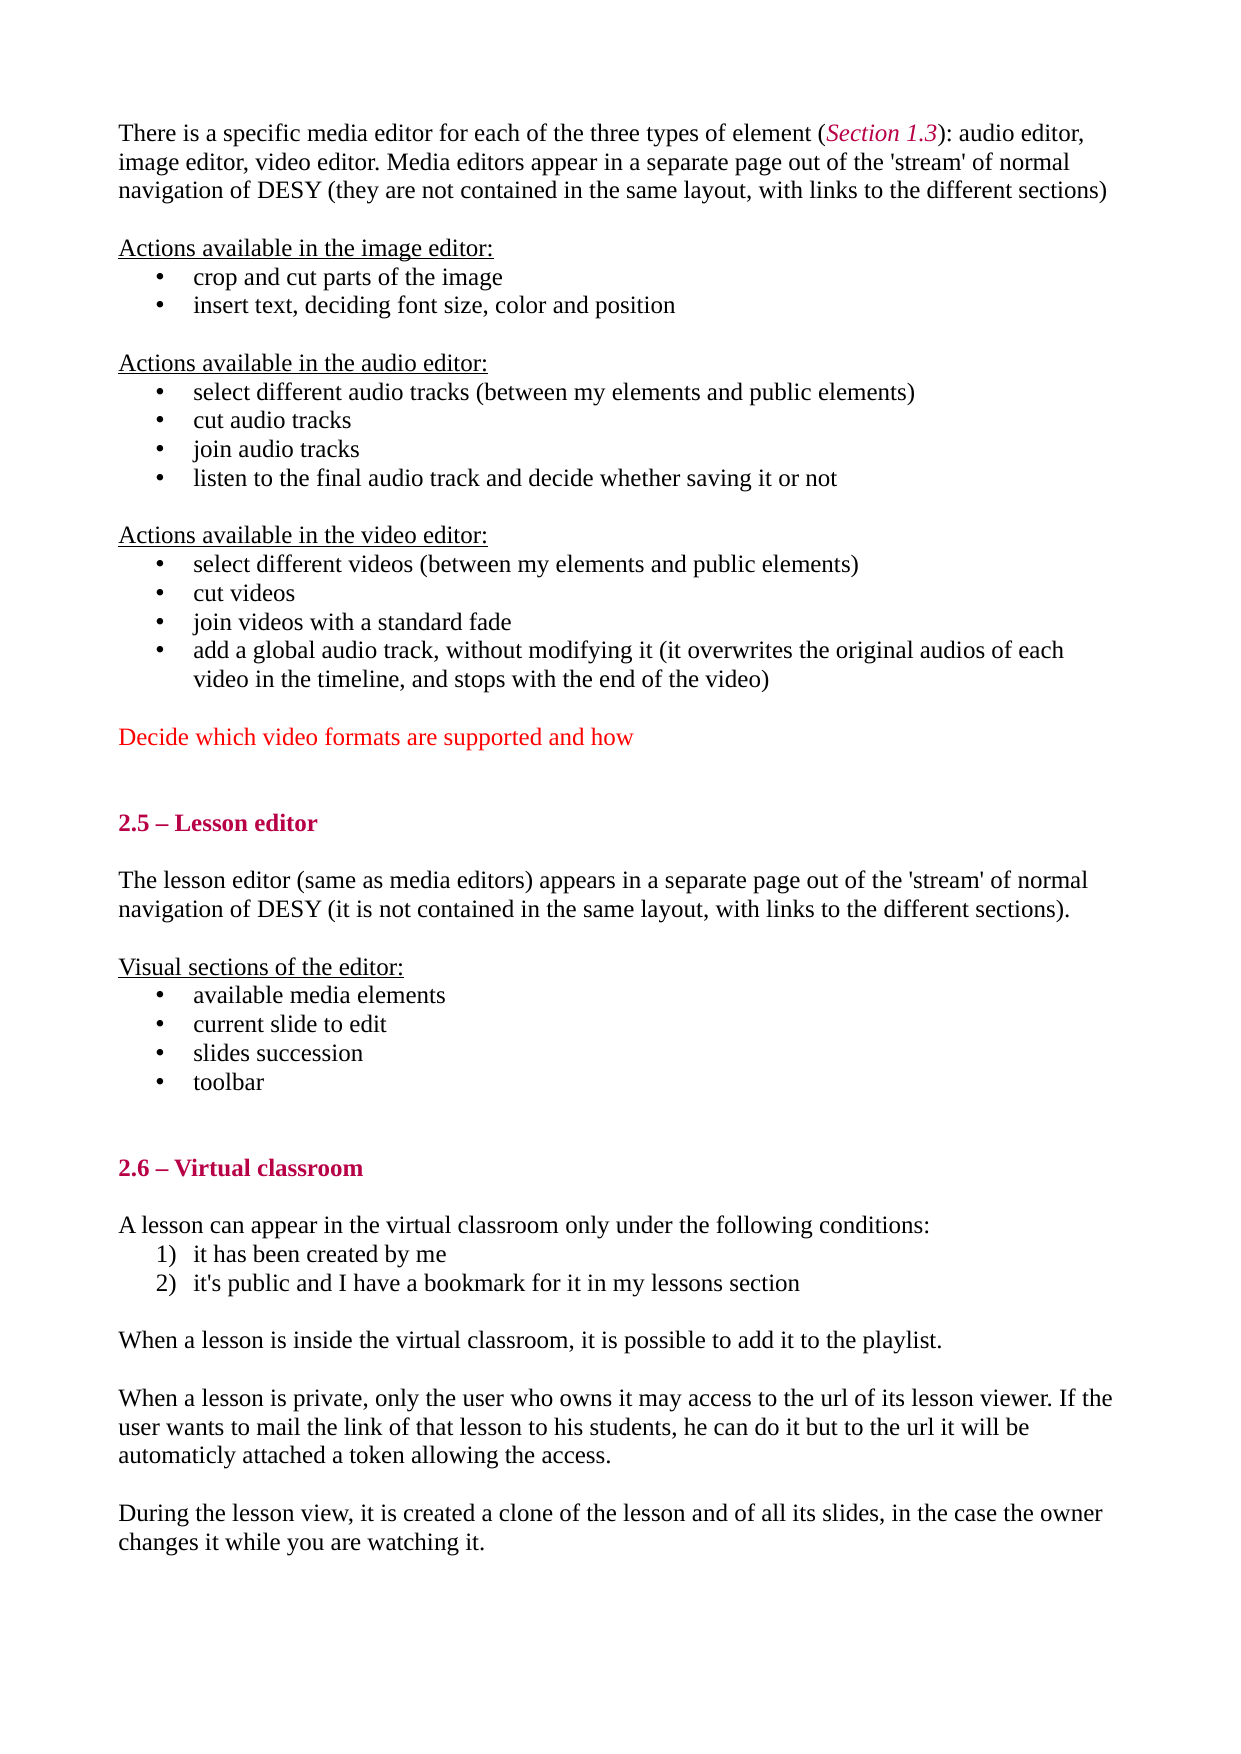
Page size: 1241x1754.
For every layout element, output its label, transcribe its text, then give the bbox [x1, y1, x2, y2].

list it's public and I have a bookmark for it in my lessons section [156, 1268, 1122, 1297]
text 2.5 – Lesson editor [118, 808, 1122, 837]
list cut videos [156, 578, 1122, 607]
list slides succession [156, 1038, 1122, 1067]
text Actions available in the video editor: [118, 521, 1122, 549]
text Actions available in the audio editor: [118, 348, 1122, 377]
text Actions available in the image editor: [118, 233, 1122, 262]
list select different audio tracks (between my elements and public elements) [156, 377, 1122, 406]
text When a lesson is private, only the user who owns it may access to the url of its lesson viewer. If the user wants to mail the link of that lesson to his students, he can do it but to the url it will be automaticly attached a token allowing the access. [118, 1383, 1122, 1469]
text The lesson editor (same as media editors) appears in a separate page out of the 'stream' of normal navigation of DESY (it is not contained in the same layout, with links to the different sections). [118, 866, 1122, 923]
text There is a specific media editor for each of the three types of element (Section 1.3): audio editor, image editor, video editor. Media editors appear in a separate page out of the 'stream' of normal navigation of DESY (they are not contained in the same layout, with links to the different sections) [118, 118, 1122, 204]
text A lesson can appear in the virtual classroom only under the following conditions: [118, 1211, 1122, 1239]
text Decide which video formats are supported and how [118, 722, 1122, 751]
list listen to the final audio track and decide whether saving it or not [156, 463, 1122, 492]
list available media elements [156, 981, 1122, 1009]
text 2.6 – Virtual classroom [118, 1153, 1122, 1182]
list crop and cut parts of the image [156, 262, 1122, 291]
list insert text, deciding font size, color and position [156, 291, 1122, 319]
list current slide to edit [156, 1009, 1122, 1038]
list add a global audio track, without modifying it (it overwrites the original audios of each video in the timeline, and stops with the end of the video) [156, 636, 1122, 693]
text When a lesson is inside the virtual classroom, it is possible to add it to the playlist. [118, 1326, 1122, 1354]
list cut audio tracks [156, 406, 1122, 434]
list select different videos (between my elements and public elements) [156, 549, 1122, 578]
text During the lesson view, it is created a clone of the lesson and of all its slides, in the case the owner changes it while you are watching it. [118, 1498, 1122, 1556]
list toolbar [156, 1067, 1122, 1096]
text Visual sections of the editor: [118, 952, 1122, 981]
list join audio tracks [156, 434, 1122, 463]
list it has been created by me [156, 1239, 1122, 1268]
list join videos with a standard fade [156, 607, 1122, 636]
